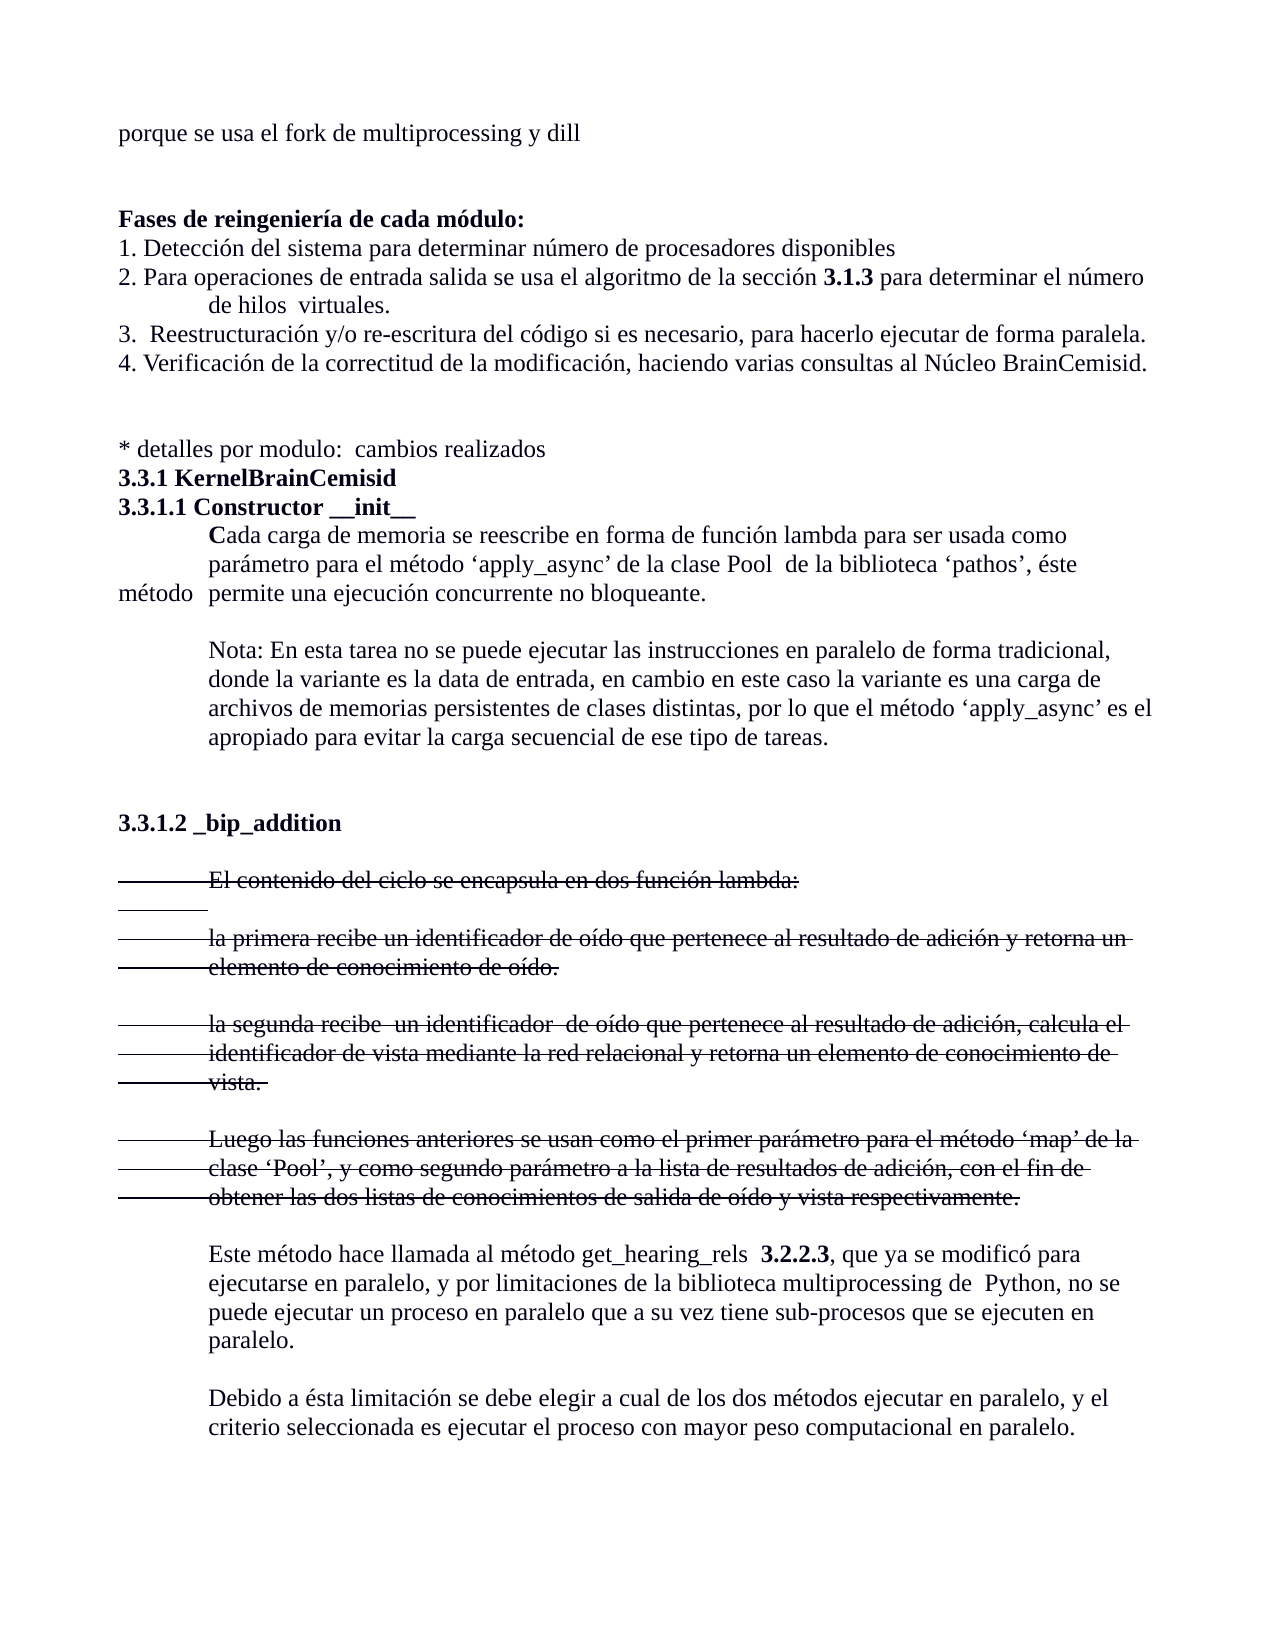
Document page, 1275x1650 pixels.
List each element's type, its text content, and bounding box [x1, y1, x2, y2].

text porque se usa el fork de multiprocessing y dill [118, 118, 1157, 147]
text 4. Verificación de la correctitud de la modificación, haciendo varias consultas al Núcleo BrainCemisid. [118, 348, 1157, 377]
text Este método hace llamada al método get_hearing_rels 3.2.2.3, que ya se modificó para ejecutarse en paralelo, y por limitaciones de la biblioteca multiprocessing de Python, no se puede ejecutar un proceso en paralelo que a su vez tiene sub-procesos que se ejecuten en paralelo. Debido a ésta limitación se debe elegir a cual de los dos métodos ejecutar en paralelo, y el criterio seleccionada es ejecutar el proceso con mayor peso computacional en paralelo. [118, 1239, 1157, 1441]
text 3. Reestructuración y/o re-escritura del código si es necesario, para hacerlo ejecutar de forma paralela. [118, 319, 1157, 348]
text Nota: En esta tarea no se puede ejecutar las instrucciones en paralelo de forma tradicional, donde la variante es la data de entrada, en cambio en este caso la variante es una carga de archivos de memorias persistentes de clases distintas, por lo que el método ‘apply_async’ es el apropiado para evitar la carga secuencial de ese tipo de tareas. [118, 636, 1157, 751]
text 3.3.1.2 _bip_addition [118, 808, 1157, 837]
text * detalles por modulo: cambios realizados [118, 434, 1157, 463]
text El contenido del ciclo se encapsula en dos función lambda: [118, 866, 1157, 894]
text 2. Para operaciones de entrada salida se usa el algoritmo de la sección 3.1.3 para determinar el número de hilos virtuales. [118, 262, 1157, 319]
text Fases de reingeniería de cada módulo: [118, 204, 1157, 233]
text Cada carga de memoria se reescribe en forma de función lambda para ser usada como parámetro para el método ‘apply_async’ de la clase Pool de la biblioteca ‘pathos’, éste método permite una ejecución concurrente no bloqueante. [118, 521, 1157, 607]
text la primera recibe un identificador de oído que pertenece al resultado de adición y retorna un elemento de conocimiento de oído. [118, 923, 1157, 981]
text Luego las funciones anteriores se usan como el primer parámetro para el método ‘map’ de la clase ‘Pool’, y como segundo parámetro a la lista de resultados de adición, con el fin de obtener las dos listas de conocimientos de salida de oído y vista respectivamente. [118, 1124, 1157, 1211]
text 3.3.1 KernelBrainCemisid [118, 463, 1157, 492]
text 3.3.1.1 Constructor __init__ [118, 492, 1157, 521]
text la segunda recibe un identificador de oído que pertenece al resultado de adición, calcula el identificador de vista mediante la red relacional y retorna un elemento de conocimiento de vista. [118, 1009, 1157, 1096]
text 1. Detección del sistema para determinar número de procesadores disponibles [118, 233, 1157, 262]
